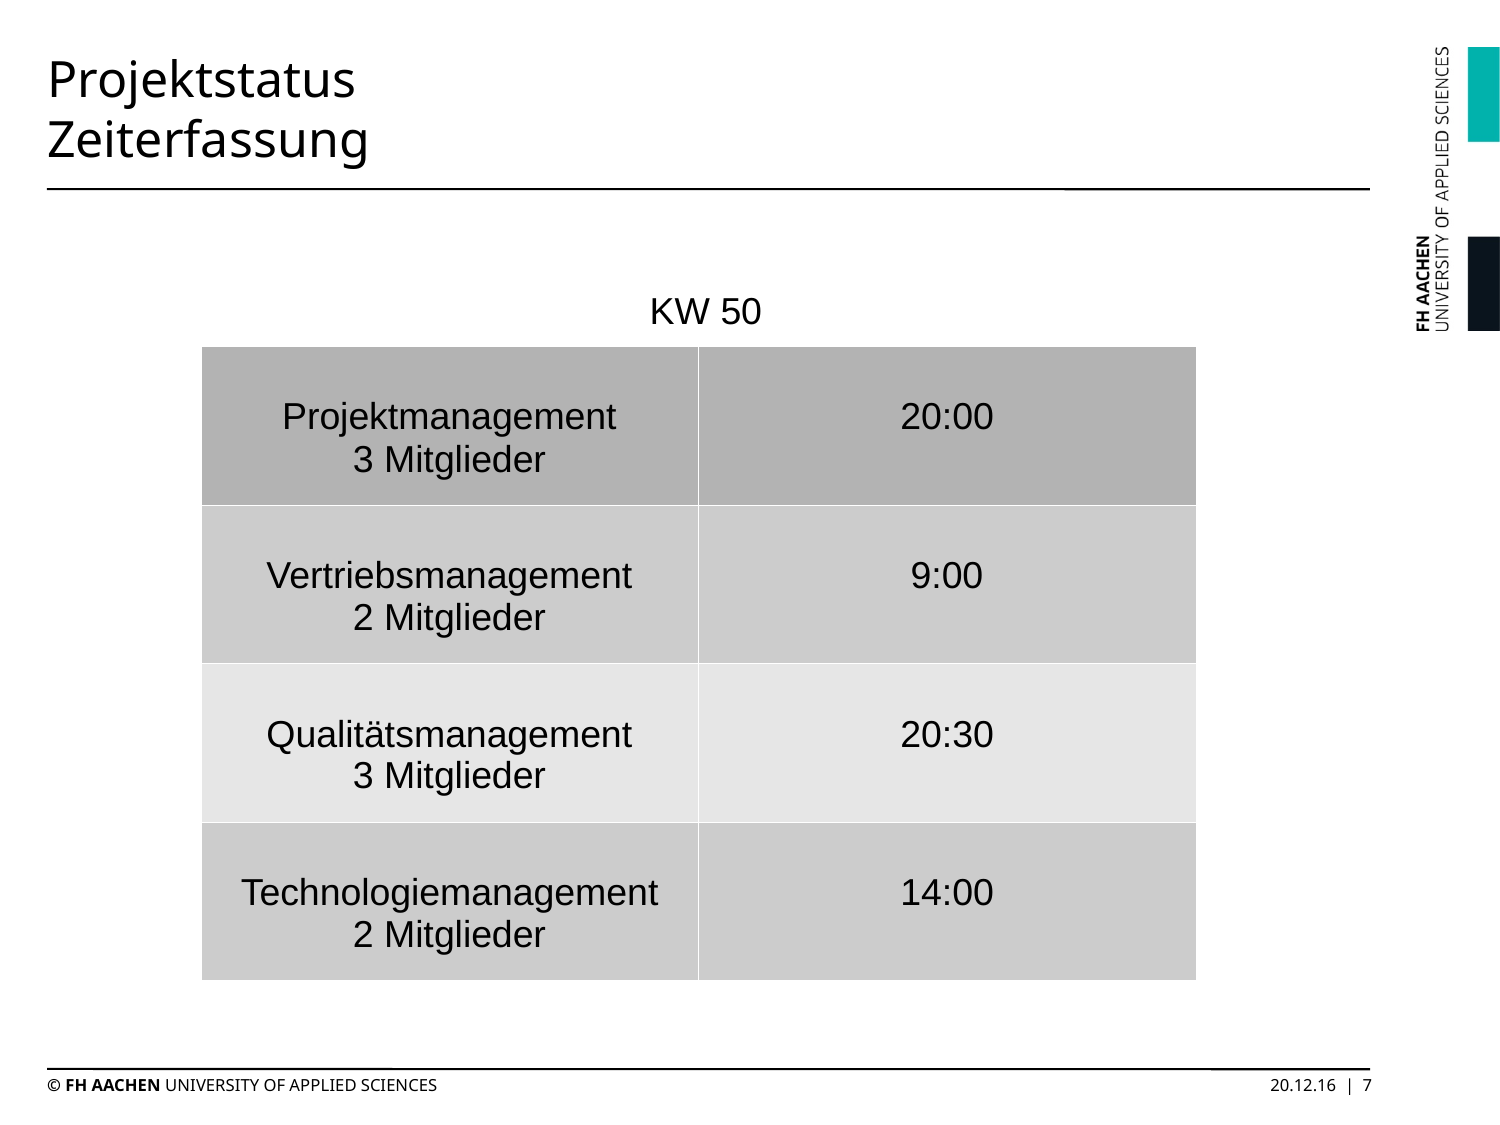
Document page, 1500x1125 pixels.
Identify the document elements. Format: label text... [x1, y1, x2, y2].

table_cell Vertriebsmanagement 2 Mitglieder [202, 506, 698, 663]
table_cell Technologiemanagement 2 Mitglieder [202, 823, 698, 980]
table_header Projektmanagement 3 Mitglieder [202, 347, 698, 505]
table_cell 14:00 [699, 823, 1196, 980]
table_cell 9:00 [699, 506, 1196, 663]
table_cell Qualitätsmanagement 3 Mitglieder [202, 664, 698, 822]
text_box KW 50 [215, 283, 1196, 341]
picture [1404, 47, 1500, 331]
table_header 20:00 [699, 347, 1196, 505]
table_cell 20:30 [699, 664, 1196, 822]
title Projektstatus Zeiterfassung [47, 47, 1370, 166]
